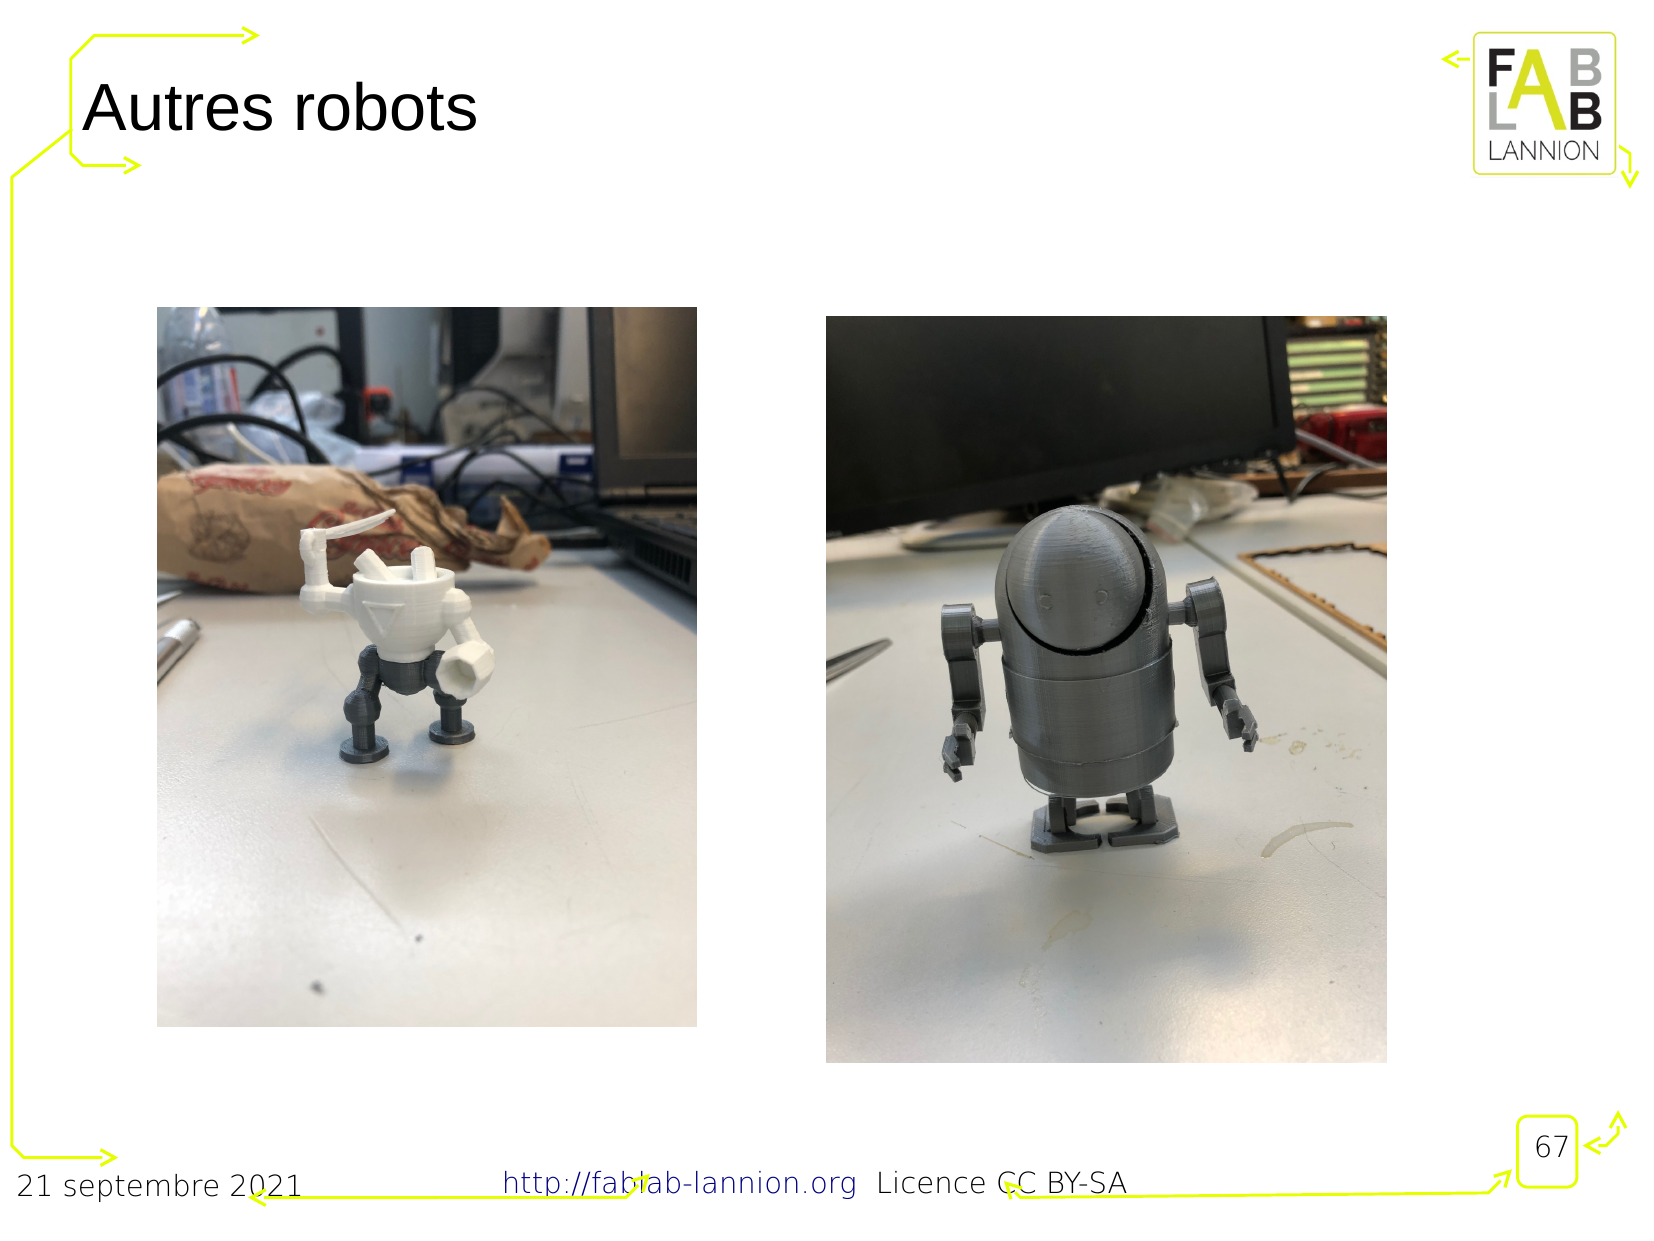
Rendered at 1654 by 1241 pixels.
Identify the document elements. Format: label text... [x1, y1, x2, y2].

picture [157, 307, 697, 1027]
title Autres robots [82, 49, 1441, 166]
picture [1470, 29, 1619, 178]
picture [826, 316, 1387, 1063]
